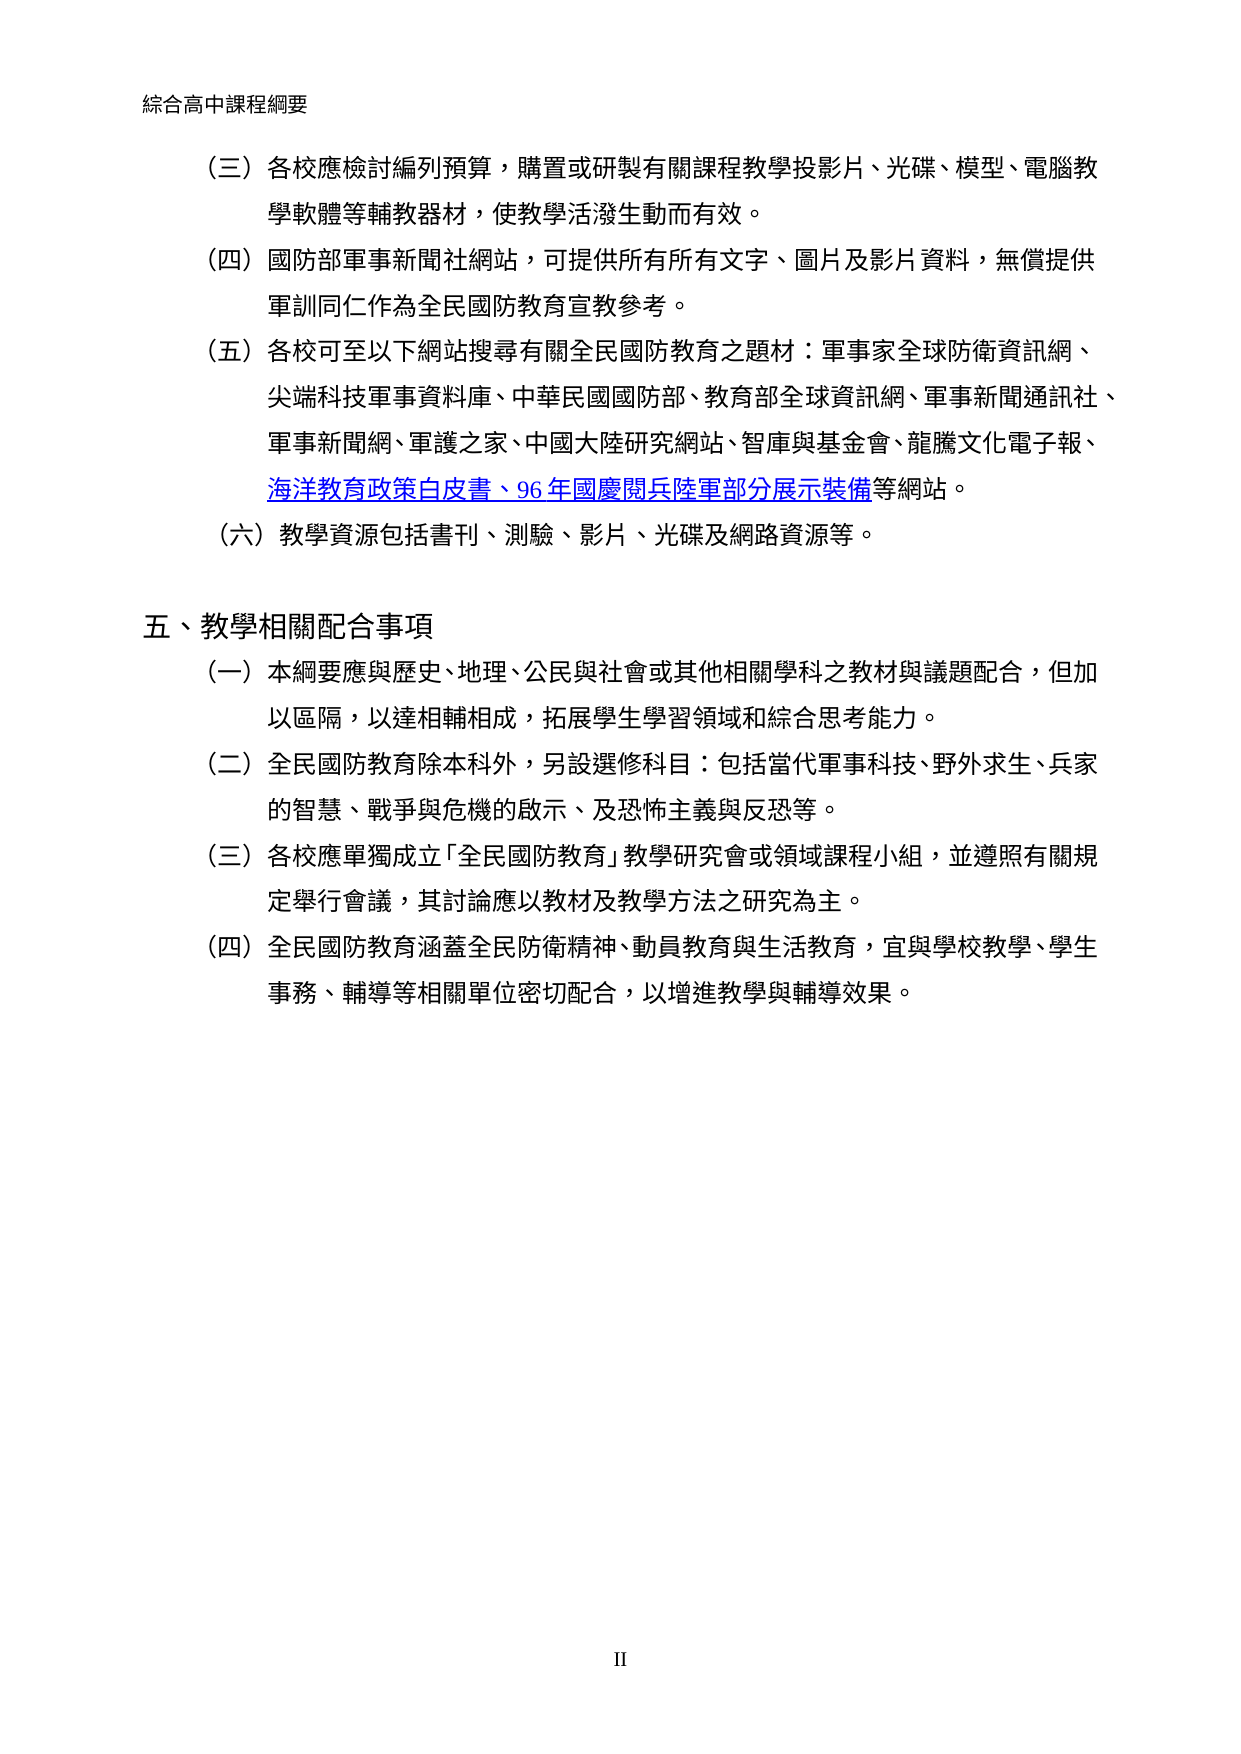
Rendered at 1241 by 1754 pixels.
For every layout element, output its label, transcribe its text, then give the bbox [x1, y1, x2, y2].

text （二）全民國防教育除本科外，另設選修科目：包括當代軍事科技、野外求生、兵家的智慧、戰爭與危機的啟示、及恐怖主義與反恐等。 [192, 739, 1098, 831]
text （四）國防部軍事新聞社網站，可提供所有所有文字、圖片及影片資料，無償提供軍訓同仁作為全民國防教育宣教參考。 [192, 235, 1098, 327]
text （三）各校應檢討編列預算，購置或研製有關課程教學投影片、光碟、模型、電腦教學軟體等輔教器材，使教學活潑生動而有效。 [192, 144, 1098, 235]
text （三）各校應單獨成立「全民國防教育」教學研究會或領域課程小組，並遵照有關規定舉行會議，其討論應以教材及教學方法之研究為主。 [192, 831, 1098, 923]
text （四）全民國防教育涵蓋全民防衛精神、動員教育與生活教育，宜與學校教學、學生事務、輔導等相關單位密切配合，以增進教學與輔導效果。 [192, 923, 1098, 1014]
text 五、教學相關配合事項 [142, 602, 1098, 648]
text （五）各校可至以下網站搜尋有關全民國防教育之題材：軍事家全球防衛資訊網、尖端科技軍事資料庫、中華民國國防部、教育部全球資訊網、軍事新聞通訊社、軍事新聞網、軍護之家、中國大陸研究網站、智庫與基金會、龍騰文化電子報、海洋教育政策白皮書、96年國慶閱兵陸軍部分展示裝備等網站。 [192, 327, 1098, 510]
text （六）教學資源包括書刊、測驗、影片、光碟及網路資源等。 [142, 510, 1098, 556]
text （一）本綱要應與歷史、地理、公民與社會或其他相關學科之教材與議題配合，但加以區隔，以達相輔相成，拓展學生學習領域和綜合思考能力。 [192, 648, 1098, 739]
